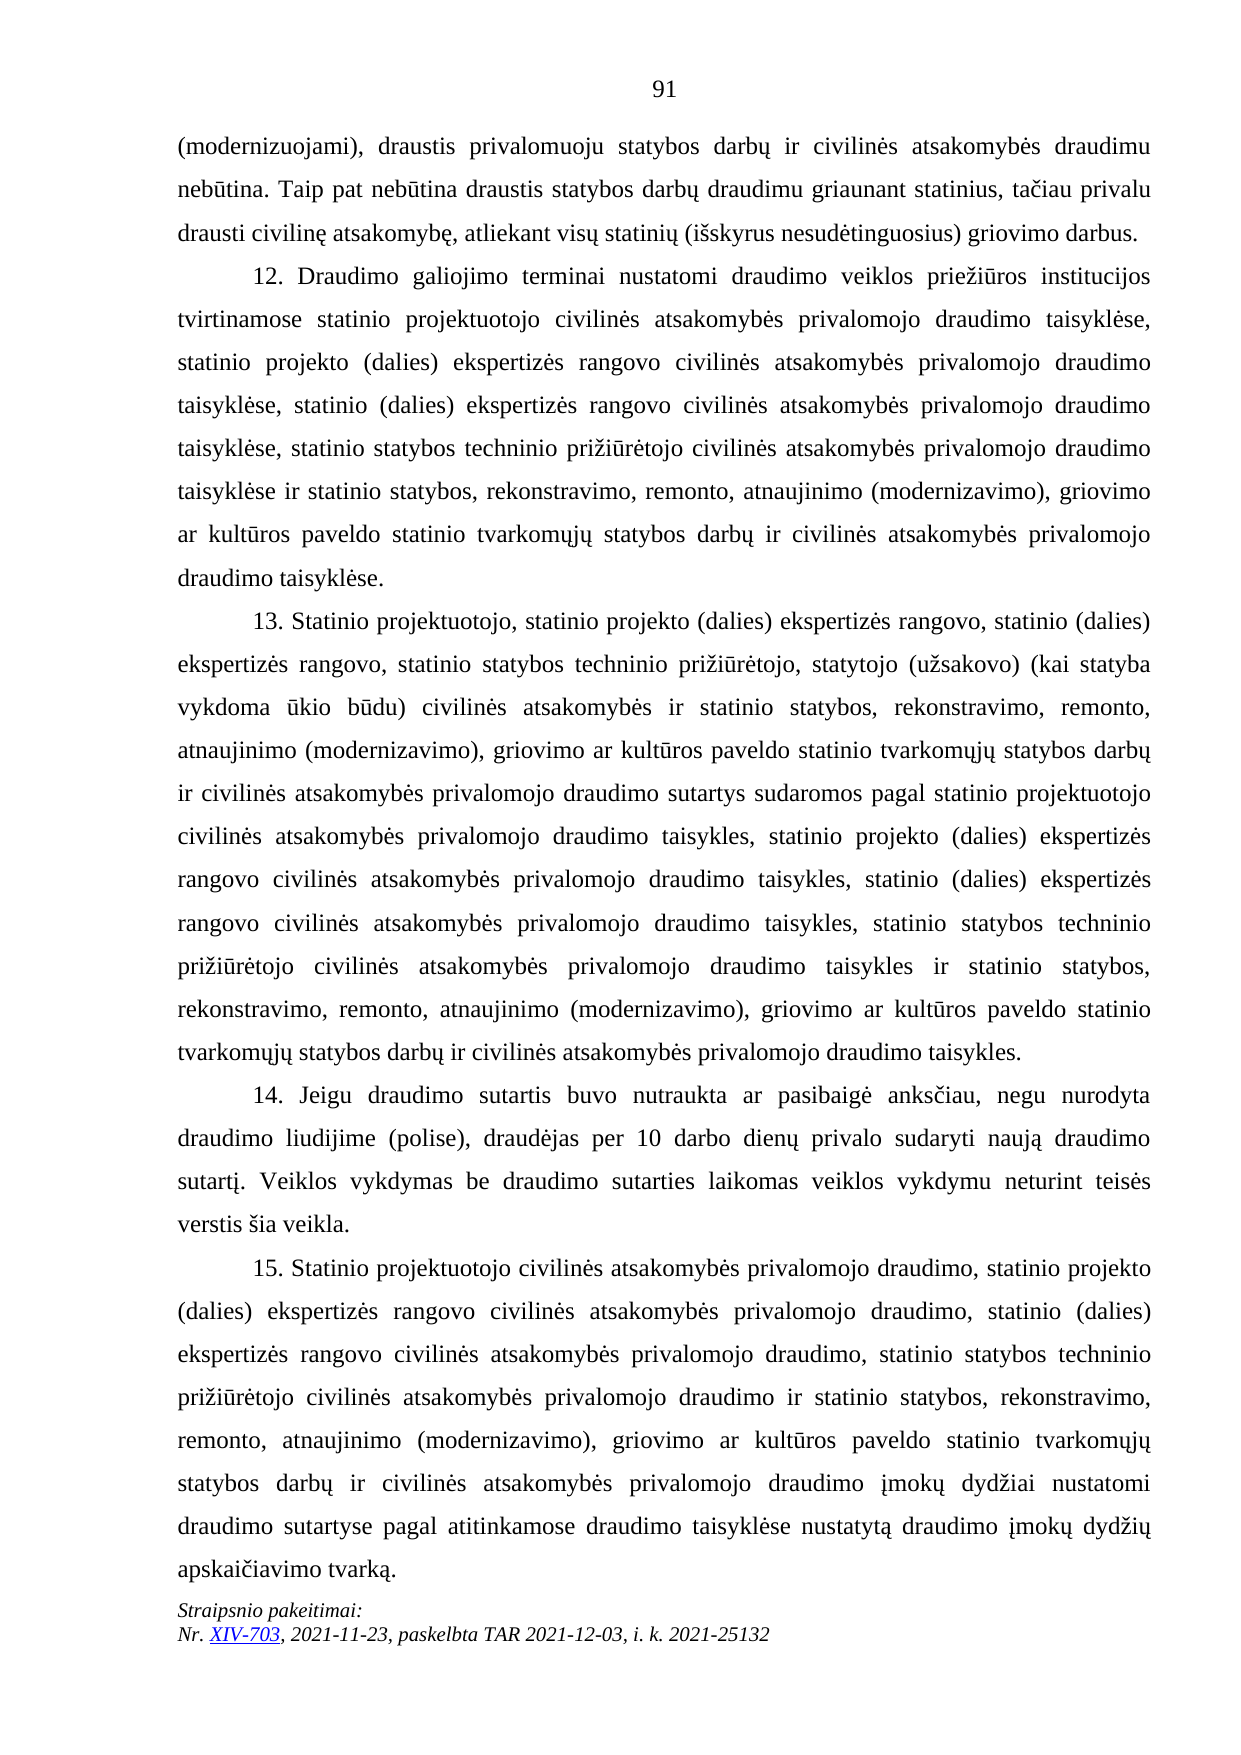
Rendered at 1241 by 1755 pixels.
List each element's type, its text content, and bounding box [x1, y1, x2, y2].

text 12. Draudimo galiojimo terminai nustatomi draudimo veiklos priežiūros institucijos tvirtinamose statinio projektuotojo civilinės atsakomybės privalomojo draudimo taisyklėse, statinio projekto (dalies) ekspertizės rangovo civilinės atsakomybės privalomojo draudimo taisyklėse, statinio (dalies) ekspertizės rangovo civilinės atsakomybės privalomojo draudimo taisyklėse, statinio statybos techninio prižiūrėtojo civilinės atsakomybės privalomojo draudimo taisyklėse ir statinio statybos, rekonstravimo, remonto, atnaujinimo (modernizavimo), griovimo ar kultūros paveldo statinio tvarkomųjų statybos darbų ir civilinės atsakomybės privalomojo draudimo taisyklėse. [177, 261, 1152, 591]
text 13. Statinio projektuotojo, statinio projekto (dalies) ekspertizės rangovo, statinio (dalies) ekspertizės rangovo, statinio statybos techninio prižiūrėtojo, statytojo (užsakovo) (kai statyba vykdoma ūkio būdu) civilinės atsakomybės ir statinio statybos, rekonstravimo, remonto, atnaujinimo (modernizavimo), griovimo ar kultūros paveldo statinio tvarkomųjų statybos darbų ir civilinės atsakomybės privalomojo draudimo sutartys sudaromos pagal statinio projektuotojo civilinės atsakomybės privalomojo draudimo taisykles, statinio projekto (dalies) ekspertizės rangovo civilinės atsakomybės privalomojo draudimo taisykles, statinio (dalies) ekspertizės rangovo civilinės atsakomybės privalomojo draudimo taisykles, statinio statybos techninio prižiūrėtojo civilinės atsakomybės privalomojo draudimo taisykles ir statinio statybos, rekonstravimo, remonto, atnaujinimo (modernizavimo), griovimo ar kultūros paveldo statinio tvarkomųjų statybos darbų ir civilinės atsakomybės privalomojo draudimo taisykles. [177, 606, 1152, 1066]
text (modernizuojami), draustis privalomuoju statybos darbų ir civilinės atsakomybės draudimu nebūtina. Taip pat nebūtina draustis statybos darbų draudimu griaunant statinius, tačiau privalu drausti civilinę atsakomybę, atliekant visų statinių (išskyrus nesudėtinguosius) griovimo darbus. [177, 131, 1152, 246]
text 14. Jeigu draudimo sutartis buvo nutraukta ar pasibaigė anksčiau, negu nurodyta draudimo liudijime (polise), draudėjas per 10 darbo dienų privalo sudaryti naują draudimo sutartį. Veiklos vykdymas be draudimo sutarties laikomas veiklos vykdymu neturint teisės verstis šia veikla. [177, 1080, 1152, 1238]
text 15. Statinio projektuotojo civilinės atsakomybės privalomojo draudimo, statinio projekto (dalies) ekspertizės rangovo civilinės atsakomybės privalomojo draudimo, statinio (dalies) ekspertizės rangovo civilinės atsakomybės privalomojo draudimo, statinio statybos techninio prižiūrėtojo civilinės atsakomybės privalomojo draudimo ir statinio statybos, rekonstravimo, remonto, atnaujinimo (modernizavimo), griovimo ar kultūros paveldo statinio tvarkomųjų statybos darbų ir civilinės atsakomybės privalomojo draudimo įmokų dydžiai nustatomi draudimo sutartyse pagal atitinkamose draudimo taisyklėse nustatytą draudimo įmokų dydžių apskaičiavimo tvarką. [177, 1253, 1152, 1583]
text Nr. XIV-703, 2021-11-23, paskelbta TAR 2021-12-03, i. k. 2021-25132 [177, 1622, 1152, 1646]
text Straipsnio pakeitimai: [177, 1598, 1152, 1622]
